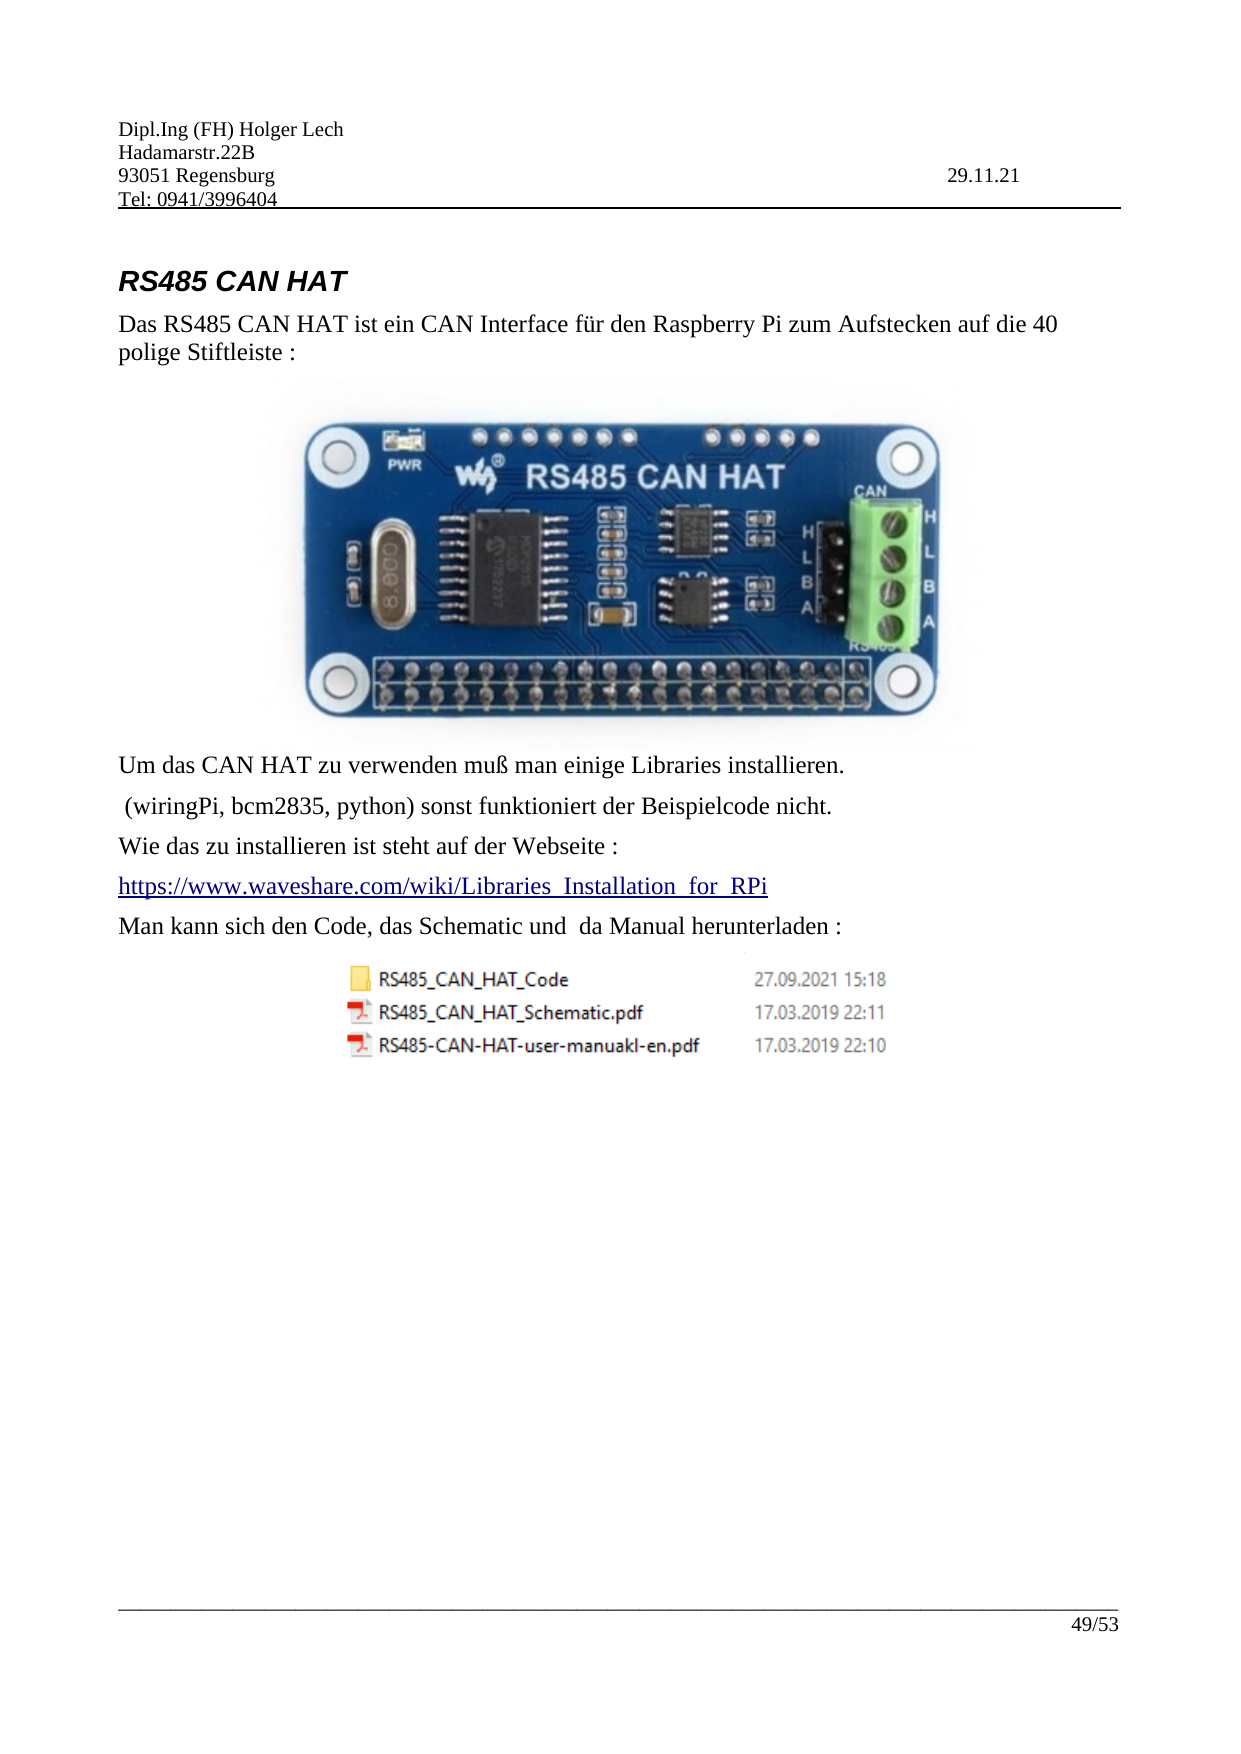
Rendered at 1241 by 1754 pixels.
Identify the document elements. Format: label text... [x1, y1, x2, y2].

subtitle RS485 CAN HAT [118, 265, 1122, 298]
text https://www.waveshare.com/wiki/Libraries_Installation_for_RPi [118, 872, 1122, 900]
picture [259, 378, 981, 752]
text Das RS485 CAN HAT ist ein CAN Interface für den Raspberry Pi zum Aufstecken auf die 40 polige Stiftleiste : [118, 310, 1122, 366]
text Um das CAN HAT zu verwenden muß man einige Libraries installieren. [118, 752, 1122, 779]
text Man kann sich den Code, das Schematic und da Manual herunterladen : [118, 912, 1122, 940]
picture [332, 952, 908, 1076]
text (wiringPi, bcm2835, python) sonst funktioniert der Beispielcode nicht. [118, 792, 1122, 819]
text Wie das zu installieren ist steht auf der Webseite : [118, 832, 1122, 860]
